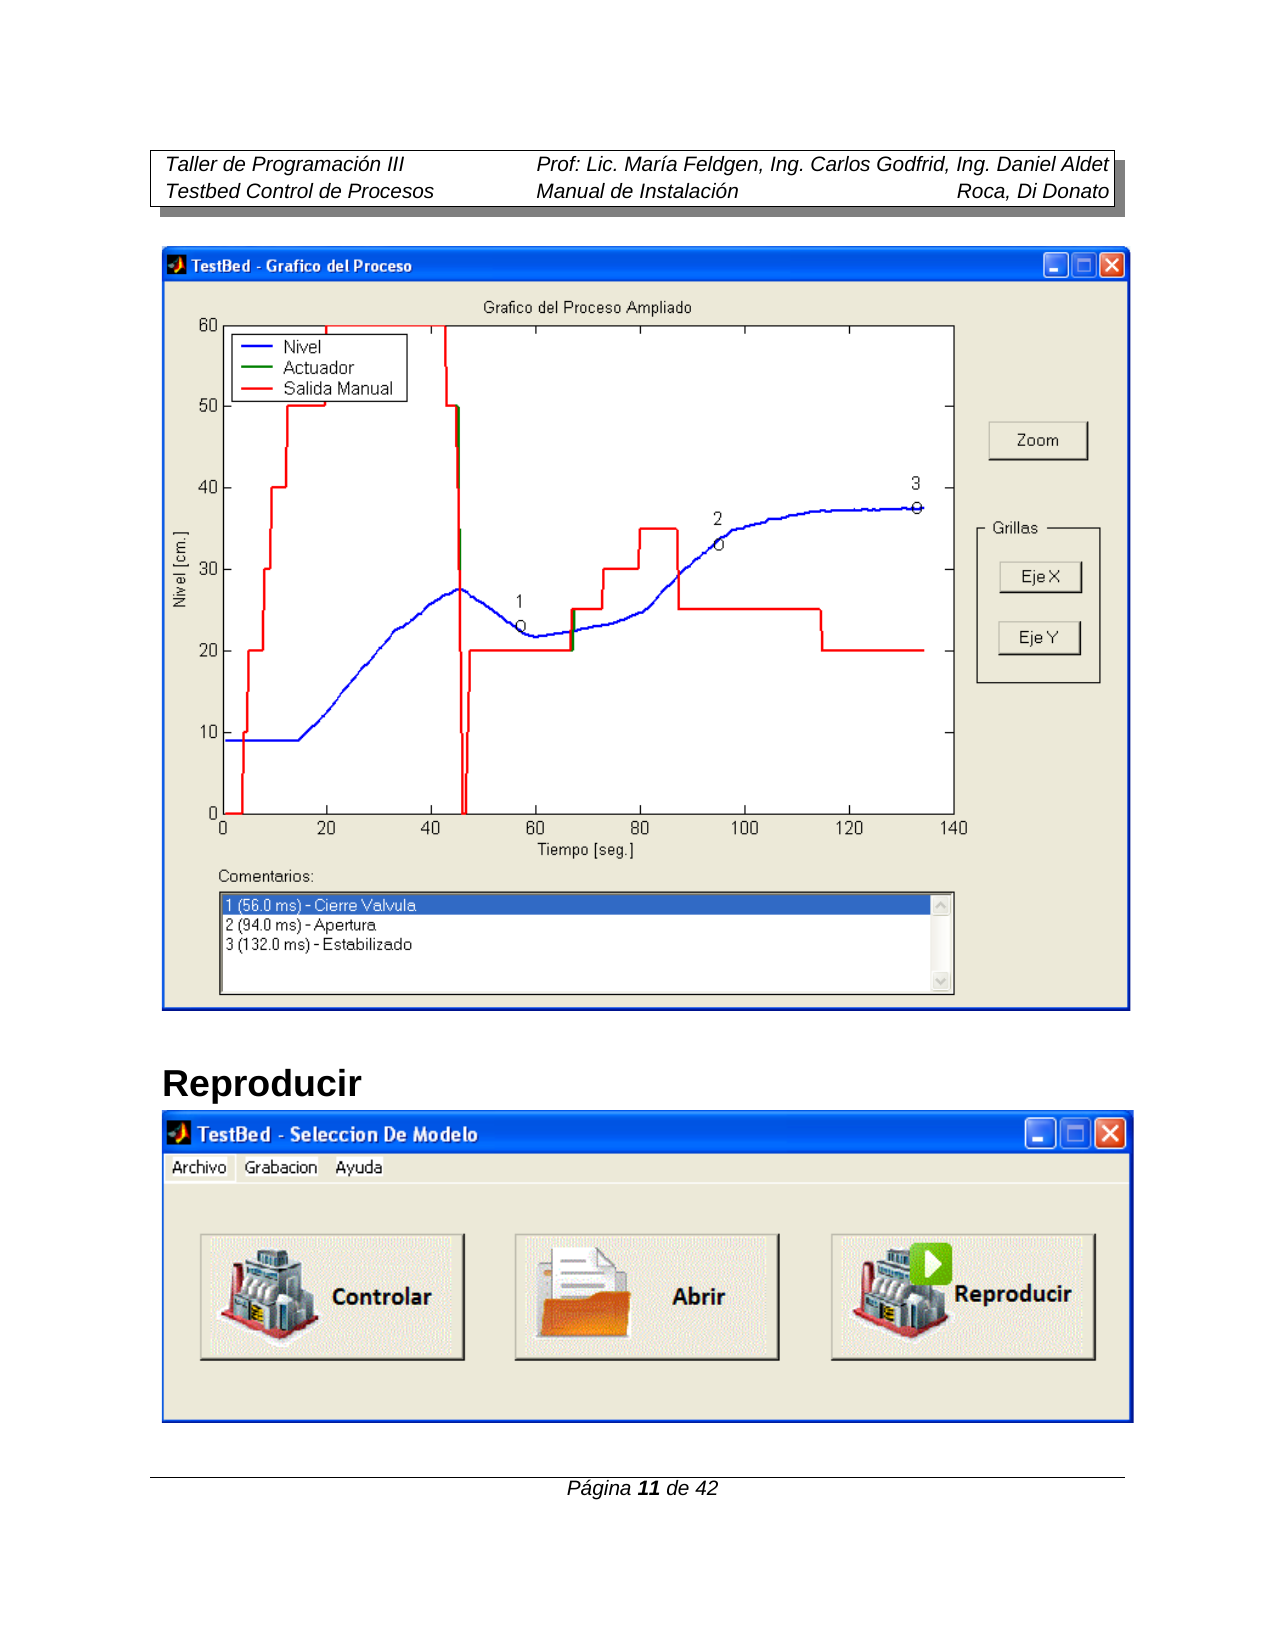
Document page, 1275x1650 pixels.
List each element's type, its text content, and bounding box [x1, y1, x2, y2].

picture [161, 246, 1131, 1011]
text Reproducir [150, 1062, 1125, 1104]
picture [161, 1110, 1134, 1423]
